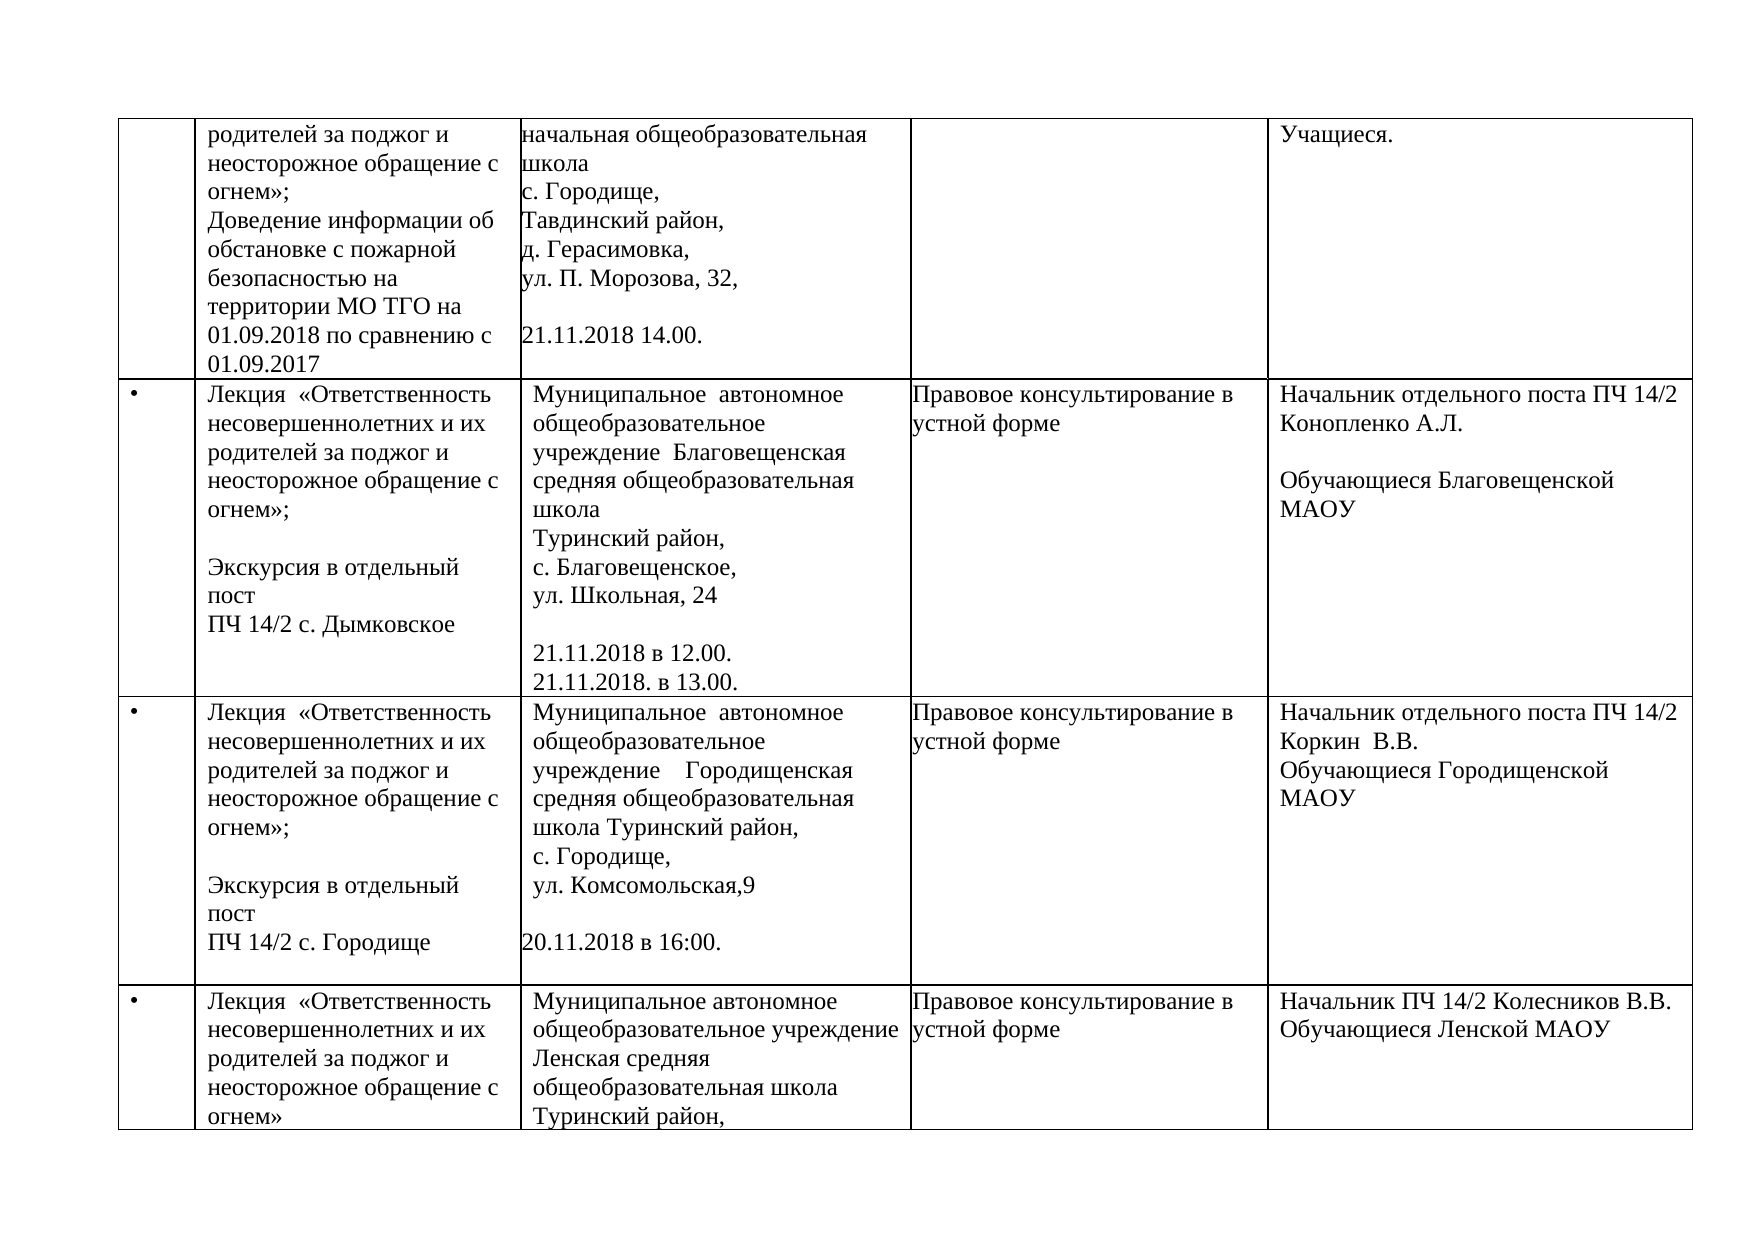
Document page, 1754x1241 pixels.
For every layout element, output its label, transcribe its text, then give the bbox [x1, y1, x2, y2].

table_cell Начальник отдельного поста ПЧ 14/2 Конопленко А.Л. Обучающиеся Благовещенской МАОУ [1269, 380, 1692, 696]
table_cell Лекция «Ответственность несовершеннолетних и их родителей за поджог и неосторожное обращение с огнем» [196, 986, 520, 1129]
table_cell Начальник отдельного поста ПЧ 14/2 Коркин В.В. Обучающиеся Городищенской МАОУ [1269, 697, 1692, 984]
table_cell Начальник ПЧ 14/2 Колесников В.В. Обучающиеся Ленской МАОУ [1269, 986, 1692, 1129]
table_cell Муниципальное автономное общеобразовательное учреждение Ленская средняя общеобразовательная школа Туринский район, [522, 986, 910, 1129]
table_cell [119, 119, 194, 378]
table_cell Правовое консультирование в устной форме [912, 380, 1267, 696]
table_cell Правовое консультирование в устной форме [912, 697, 1267, 984]
table_cell [912, 119, 1267, 378]
table_cell [119, 380, 194, 696]
table_cell Муниципальное автономное общеобразовательное учреждение Благовещенская средняя общеобразовательная школа Туринский район, с. Благовещенское, ул. Школьная, 24 21.11.2018 в 12.00. 21.11.2018. в 13.00. [522, 380, 910, 696]
table_cell [119, 697, 194, 984]
table_cell Учащиеся. [1269, 119, 1692, 378]
table_cell начальная общеобразовательная школа с. Городище, Тавдинский район, д. Герасимовка, ул. П. Морозова, 32, 21.11.2018 14.00. [522, 119, 910, 378]
table_cell [119, 986, 194, 1129]
table_cell Правовое консультирование в устной форме [912, 986, 1267, 1129]
table_cell Муниципальное автономное общеобразовательное учреждение Городищенская средняя общеобразовательная школа Туринский район, с. Городище, ул. Комсомольская,9 20.11.2018 в 16:00. [522, 697, 910, 984]
table_cell Лекция «Ответственность несовершеннолетних и их родителей за поджог и неосторожное обращение с огнем»; Экскурсия в отдельный пост ПЧ 14/2 с. Городище [196, 697, 520, 984]
table_cell родителей за поджог и неосторожное обращение с огнем»; Доведение информации об обстановке с пожарной безопасностью на территории МО ТГО на 01.09.2018 по сравнению с 01.09.2017 [196, 119, 520, 378]
table_cell Лекция «Ответственность несовершеннолетних и их родителей за поджог и неосторожное обращение с огнем»; Экскурсия в отдельный пост ПЧ 14/2 с. Дымковское [196, 380, 520, 696]
